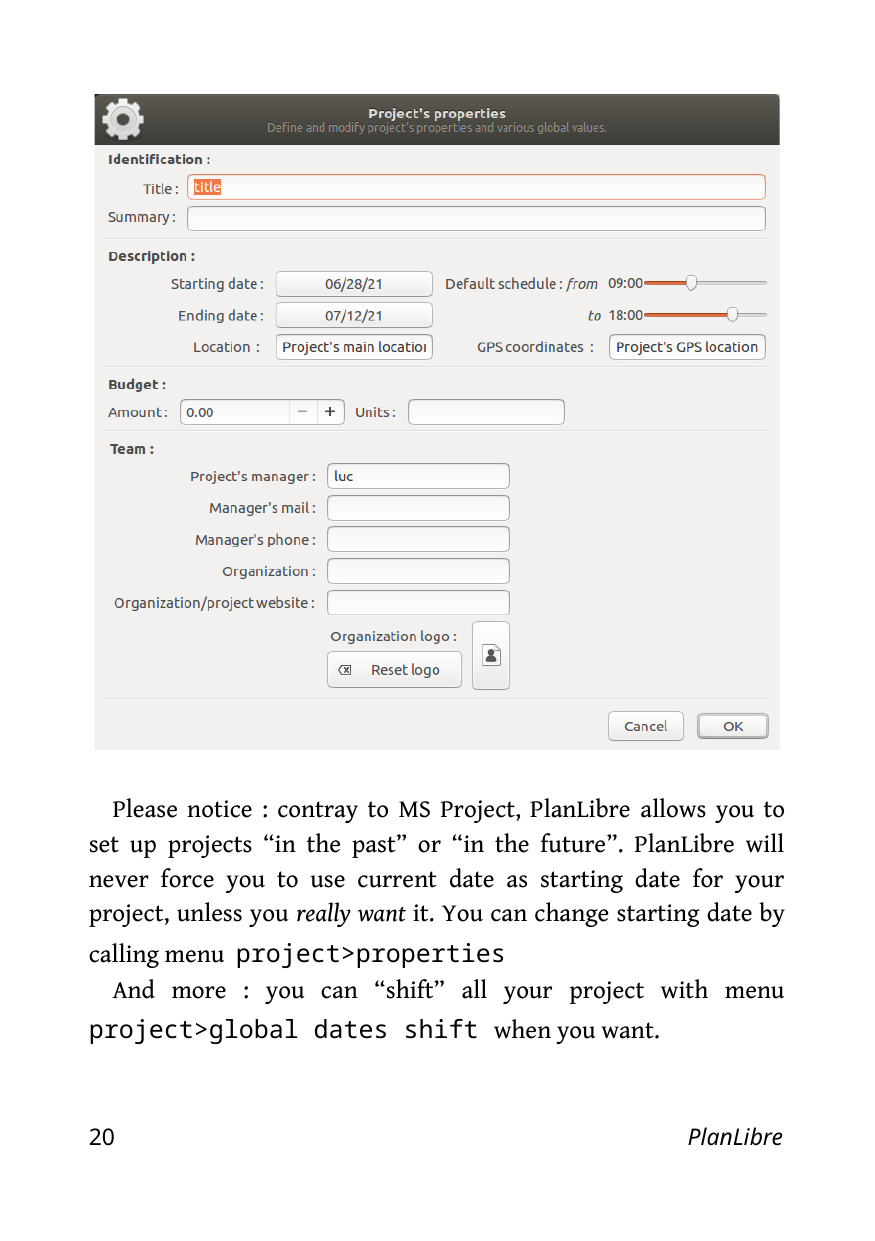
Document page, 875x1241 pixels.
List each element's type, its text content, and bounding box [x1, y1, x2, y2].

text And more : you can “shift” all your project with menu project>global dates shift when you want. [88, 976, 786, 1046]
picture [94, 94, 780, 750]
text Please notice : contray to MS Project, PlanLibre allows you to set up projects “in the past” or “in the future”. PlanLibre will never force you to use current date as starting date for your project, unless you really want it. You can change starting date by calling menu project>properties [88, 796, 786, 969]
